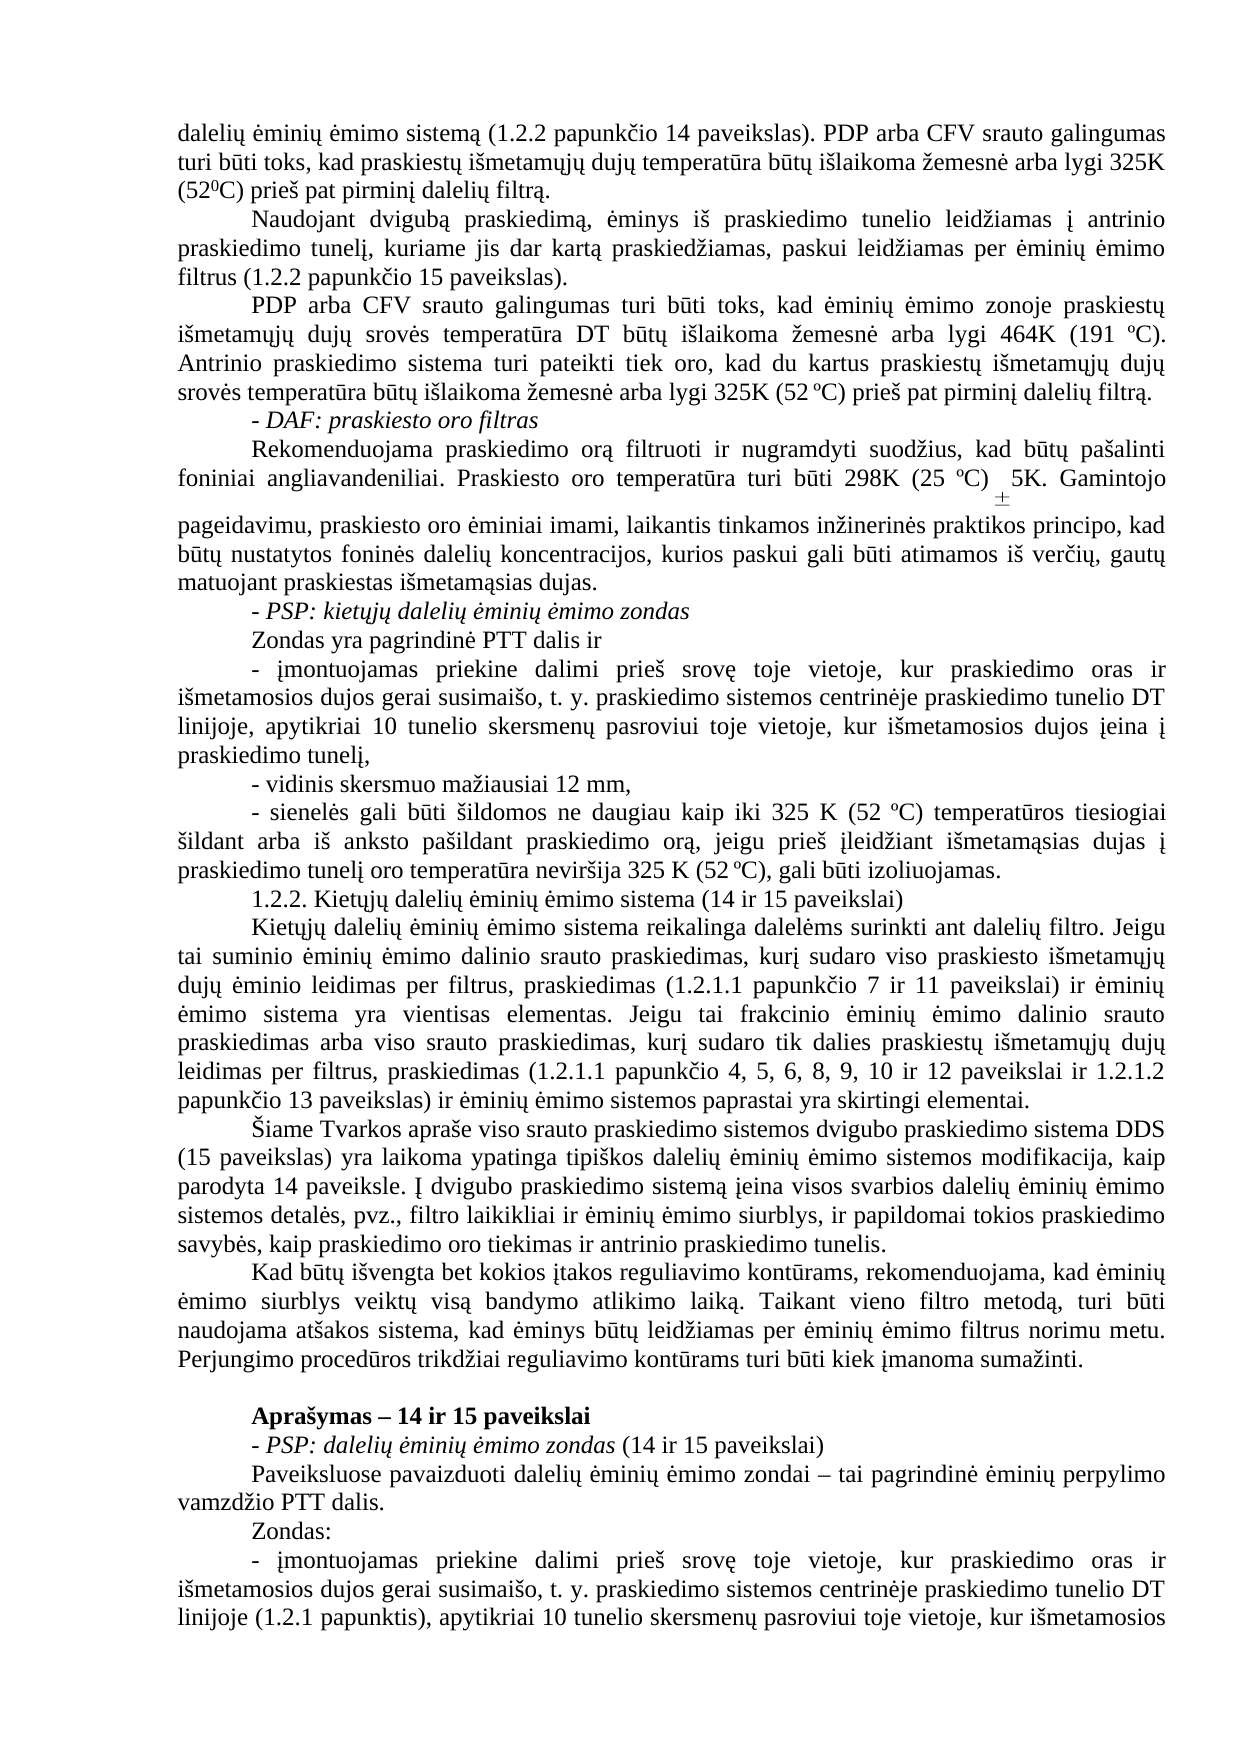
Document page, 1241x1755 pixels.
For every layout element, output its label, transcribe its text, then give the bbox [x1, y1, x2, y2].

text Naudojant dvigubą praskiedimą, ėminys iš praskiedimo tunelio leidžiamas į antrinio praskiedimo tunelį, kuriame jis dar kartą praskiedžiamas, paskui leidžiamas per ėminių ėmimo filtrus (1.2.2 papunkčio 15 paveikslas). [177, 204, 1166, 291]
text Aprašymas – 14 ir 15 paveikslai [177, 1401, 1166, 1430]
text - PSP: kietųjų dalelių ėminių ėmimo zondas [177, 596, 1166, 625]
text dalelių ėminių ėmimo sistemą (1.2.2 papunkčio 14 paveikslas). PDP arba CFV srauto galingumas turi būti toks, kad praskiestų išmetamųjų dujų temperatūra būtų išlaikoma žemesnė arba lygi 325K (520C) prieš pat pirminį dalelių filtrą. [177, 118, 1166, 204]
text Zondas yra pagrindinė PTT dalis ir [177, 625, 1166, 654]
text - sienelės gali būti šildomos ne daugiau kaip iki 325 K (52 ºC) temperatūros tiesiogiai šildant arba iš anksto pašildant praskiedimo orą, jeigu prieš įleidžiant išmetamąsias dujas į praskiedimo tunelį oro temperatūra neviršija 325 K (52 ºC), gali būti izoliuojamas. [177, 797, 1166, 884]
text Kietųjų dalelių ėminių ėmimo sistema reikalinga dalelėms surinkti ant dalelių filtro. Jeigu tai suminio ėminių ėmimo dalinio srauto praskiedimas, kurį sudaro viso praskiesto išmetamųjų dujų ėminio leidimas per filtrus, praskiedimas (1.2.1.1 papunkčio 7 ir 11 paveikslai) ir ėminių ėmimo sistema yra vientisas elementas. Jeigu tai frakcinio ėminių ėmimo dalinio srauto praskiedimas arba viso srauto praskiedimas, kurį sudaro tik dalies praskiestų išmetamųjų dujų leidimas per filtrus, praskiedimas (1.2.1.1 papunkčio 4, 5, 6, 8, 9, 10 ir 12 paveikslai ir 1.2.1.2 papunkčio 13 paveikslas) ir ėminių ėmimo sistemos paprastai yra skirtingi elementai. [177, 912, 1166, 1114]
text - PSP: dalelių ėminių ėmimo zondas (14 ir 15 paveikslai) [177, 1430, 1166, 1459]
text - įmontuojamas priekine dalimi prieš srovę toje vietoje, kur praskiedimo oras ir išmetamosios dujos gerai susimaišo, t. y. praskiedimo sistemos centrinėje praskiedimo tunelio DT linijoje (1.2.1 papunktis), apytikriai 10 tunelio skersmenų pasroviui toje vietoje, kur išmetamosios [177, 1545, 1166, 1631]
text - vidinis skersmuo mažiausiai 12 mm, [177, 769, 1166, 797]
text - DAF: praskiesto oro filtras [177, 406, 1166, 434]
text PDP arba CFV srauto galingumas turi būti toks, kad ėminių ėmimo zonoje praskiestų išmetamųjų dujų srovės temperatūra DT būtų išlaikoma žemesnė arba lygi 464K (191 ºC). Antrinio praskiedimo sistema turi pateikti tiek oro, kad du kartus praskiestų išmetamųjų dujų srovės temperatūra būtų išlaikoma žemesnė arba lygi 325K (52 ºC) prieš pat pirminį dalelių filtrą. [177, 291, 1166, 406]
text 1.2.2. Kietųjų dalelių ėminių ėmimo sistema (14 ir 15 paveikslai) [177, 884, 1166, 912]
text Kad būtų išvengta bet kokios įtakos reguliavimo kontūrams, rekomenduojama, kad ėminių ėmimo siurblys veiktų visą bandymo atlikimo laiką. Taikant vieno filtro metodą, turi būti naudojama atšakos sistema, kad ėminys būtų leidžiamas per ėminių ėmimo filtrus norimu metu. Perjungimo procedūros trikdžiai reguliavimo kontūrams turi būti kiek įmanoma sumažinti. [177, 1257, 1166, 1372]
text Paveiksluose pavaizduoti dalelių ėminių ėmimo zondai – tai pagrindinė ėminių perpylimo vamzdžio PTT dalis. [177, 1459, 1166, 1516]
text Zondas: [177, 1516, 1166, 1545]
text Šiame Tvarkos apraše viso srauto praskiedimo sistemos dvigubo praskiedimo sistema DDS (15 paveikslas) yra laikoma ypatinga tipiškos dalelių ėminių ėmimo sistemos modifikacija, kaip parodyta 14 paveiksle. Į dvigubo praskiedimo sistemą įeina visos svarbios dalelių ėminių ėmimo sistemos detalės, pvz., filtro laikikliai ir ėminių ėmimo siurblys, ir papildomai tokios praskiedimo savybės, kaip praskiedimo oro tiekimas ir antrinio praskiedimo tunelis. [177, 1114, 1166, 1257]
text - įmontuojamas priekine dalimi prieš srovę toje vietoje, kur praskiedimo oras ir išmetamosios dujos gerai susimaišo, t. y. praskiedimo sistemos centrinėje praskiedimo tunelio DT linijoje, apytikriai 10 tunelio skersmenų pasroviui toje vietoje, kur išmetamosios dujos įeina į praskiedimo tunelį, [177, 654, 1166, 769]
text Rekomenduojama praskiedimo orą filtruoti ir nugramdyti suodžius, kad būtų pašalinti foniniai angliavandeniliai. Praskiesto oro temperatūra turi būti 298K (25 ºC)5K. Gamintojo pageidavimu, praskiesto oro ėminiai imami, laikantis tinkamos inžinerinės praktikos principo, kad būtų nustatytos foninės dalelių koncentracijos, kurios paskui gali būti atimamos iš verčių, gautų matuojant praskiestas išmetamąsias dujas. [177, 434, 1166, 596]
